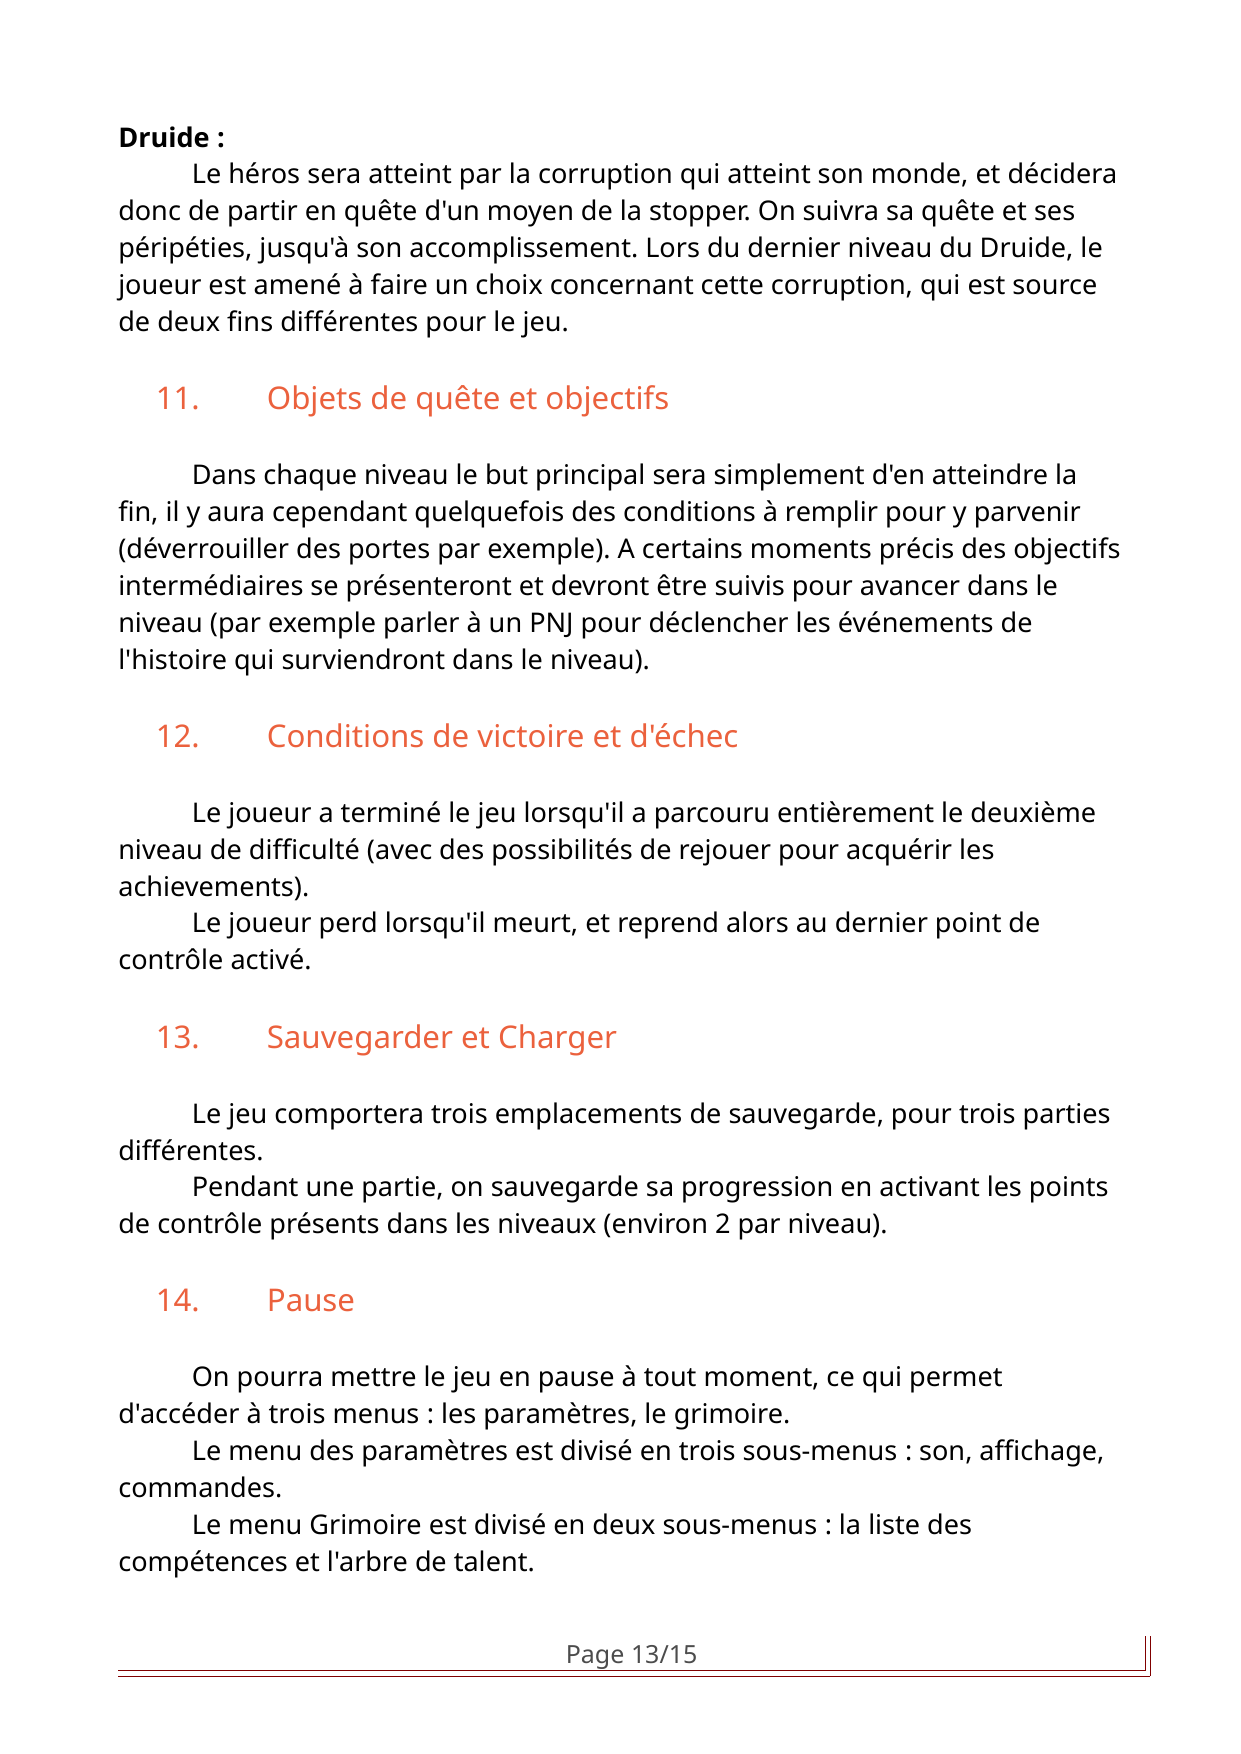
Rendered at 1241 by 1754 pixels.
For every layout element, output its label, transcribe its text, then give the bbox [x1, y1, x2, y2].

text On pourra mettre le jeu en pause à tout moment, ce qui permet d'accéder à trois menus : les paramètres, le grimoire. [118, 1358, 1122, 1432]
text Druide : [118, 118, 1122, 155]
text Le joueur a terminé le jeu lorsqu'il a parcouru entièrement le deuxième niveau de difficulté (avec des possibilités de rejouer pour acquérir les achievements). [118, 793, 1122, 904]
list Pause [156, 1278, 1122, 1321]
list Conditions de victoire et d'échec [156, 714, 1122, 756]
text Le menu des paramètres est divisé en trois sous-menus : son, affichage, commandes. [118, 1432, 1122, 1505]
text Pendant une partie, on sauvegarde sa progression en activant les points de contrôle présents dans les niveaux (environ 2 par niveau). [118, 1168, 1122, 1242]
text Le joueur perd lorsqu'il meurt, et reprend alors au dernier point de contrôle activé. [118, 904, 1122, 978]
list Objets de quête et objectifs [156, 376, 1122, 419]
text Dans chaque niveau le but principal sera simplement d'en atteindre la fin, il y aura cependant quelquefois des conditions à remplir pour y parvenir (déverrouiller des portes par exemple). A certains moments précis des objectifs intermédiaires se présenteront et devront être suivis pour avancer dans le niveau (par exemple parler à un PNJ pour déclencher les événements de l'histoire qui surviendront dans le niveau). [118, 456, 1122, 677]
text Le menu Grimoire est divisé en deux sous-menus : la liste des compétences et l'arbre de talent. [118, 1505, 1122, 1579]
text Le jeu comportera trois emplacements de sauvegarde, pour trois parties différentes. [118, 1094, 1122, 1168]
list Sauvegarder et Charger [156, 1014, 1122, 1057]
text Le héros sera atteint par la corruption qui atteint son monde, et décidera donc de partir en quête d'un moyen de la stopper. On suivra sa quête et ses péripéties, jusqu'à son accomplissement. Lors du dernier niveau du Druide, le joueur est amené à faire un choix concernant cette corruption, qui est source de deux fins différentes pour le jeu. [118, 155, 1122, 339]
